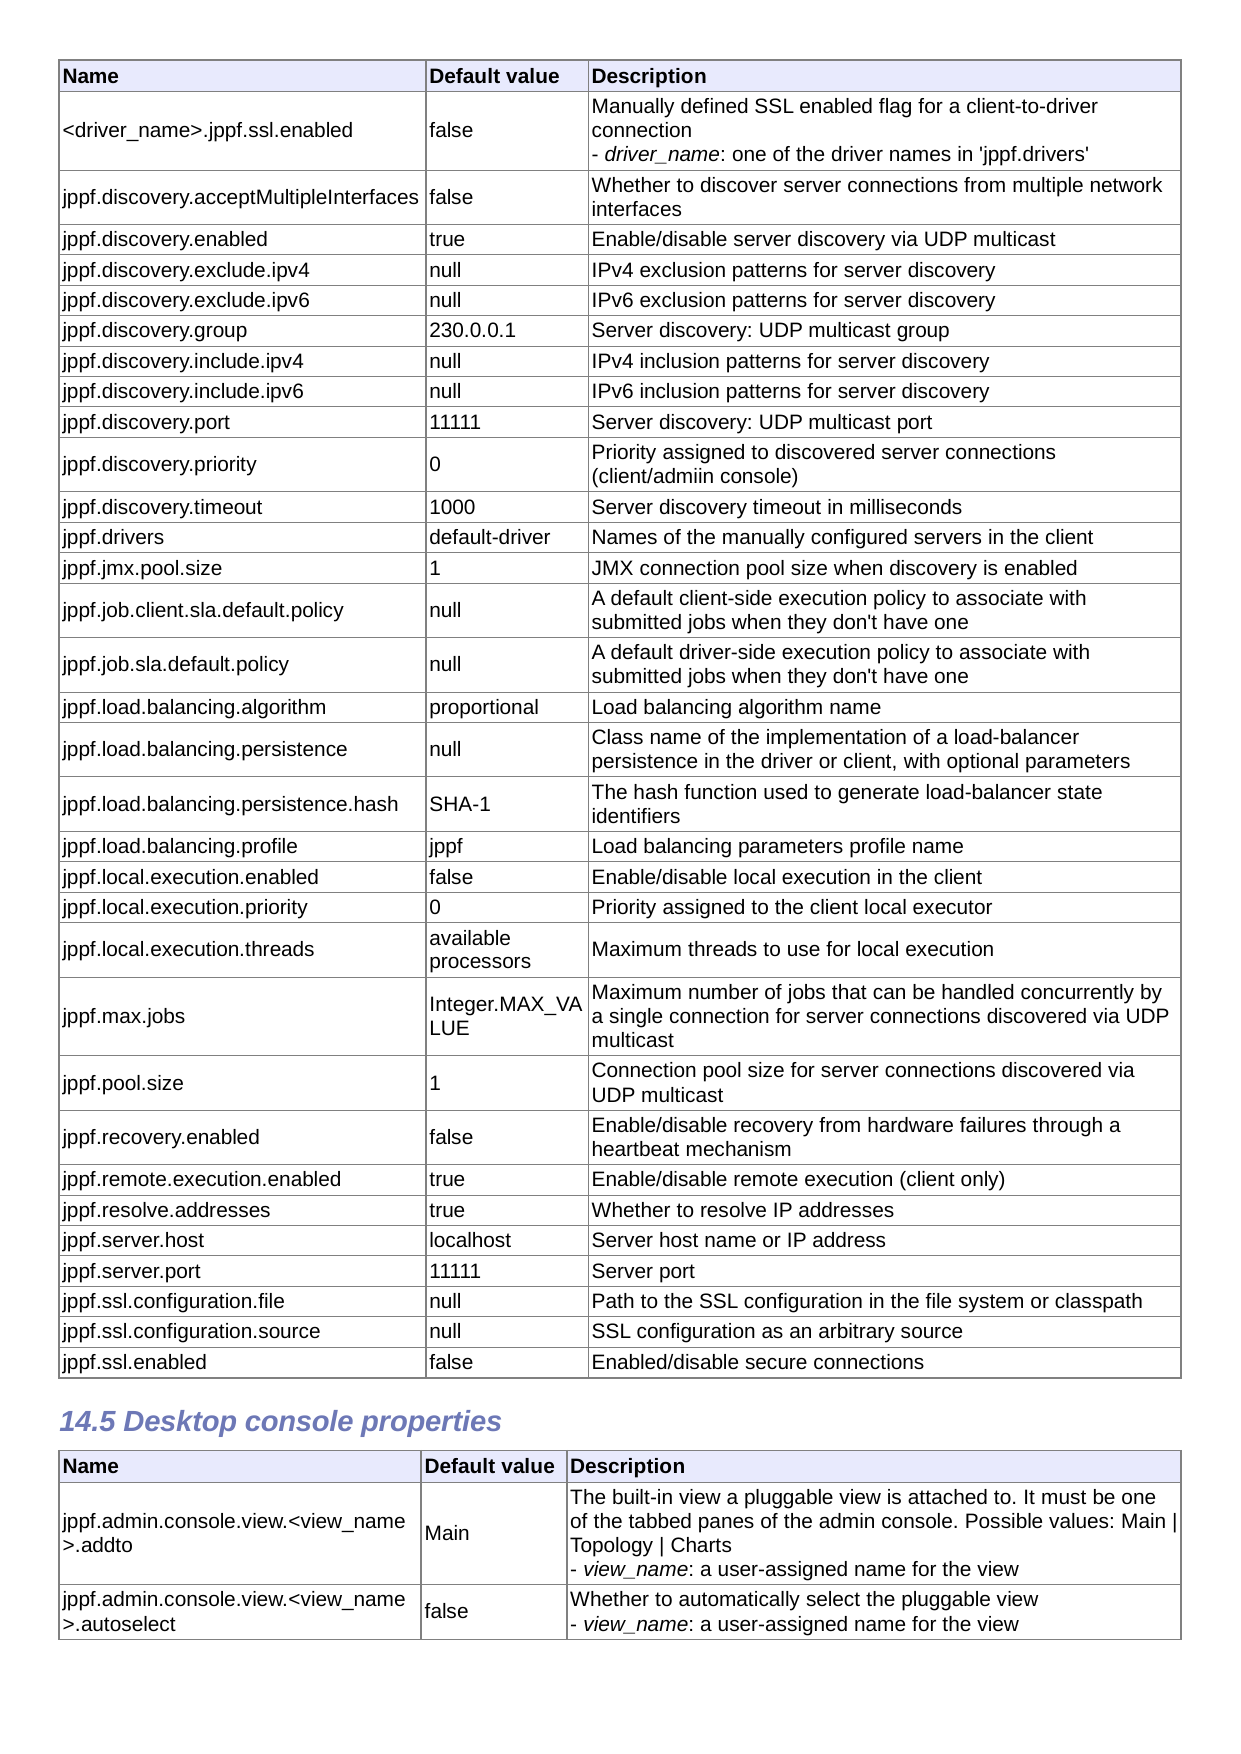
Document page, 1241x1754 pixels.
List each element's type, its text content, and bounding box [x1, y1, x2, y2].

table_cell jppf.local.execution.threads [60, 923, 425, 977]
table_cell null [427, 286, 588, 315]
table_cell jppf.local.execution.priority [60, 893, 425, 922]
table_cell null [427, 347, 588, 376]
table_cell null [427, 377, 588, 406]
table_cell Whether to automatically select the pluggable view - view_name: a user-assigned name for the view [568, 1585, 1180, 1639]
table_cell Connection pool size for server connections discovered via UDP multicast [589, 1056, 1180, 1110]
table_cell 11111 [427, 407, 588, 437]
table_cell JMX connection pool size when discovery is enabled [589, 553, 1180, 583]
table_cell jppf.discovery.exclude.ipv4 [60, 255, 425, 285]
table_cell jppf.pool.size [60, 1056, 425, 1110]
table_cell Manually defined SSL enabled flag for a client-to-driver connection - driver_name: one of the driver names in 'jppf.drivers' [589, 92, 1180, 169]
table_cell jppf.max.jobs [60, 978, 425, 1055]
subtitle Desktop console properties [59, 1404, 1181, 1437]
table_cell jppf.job.client.sla.default.policy [60, 584, 425, 637]
table_cell false [427, 1348, 588, 1377]
table_cell jppf.discovery.include.ipv4 [60, 347, 425, 376]
table_cell Server discovery timeout in milliseconds [589, 492, 1180, 522]
table_cell SSL configuration as an arbitrary source [589, 1317, 1180, 1347]
table_cell jppf.admin.console.view.<view_name>.autoselect [60, 1585, 420, 1639]
table_cell null [427, 1287, 588, 1316]
table_cell false [427, 92, 588, 169]
table_cell 1000 [427, 492, 588, 522]
table_cell Server port [589, 1256, 1180, 1286]
table_cell IPv4 exclusion patterns for server discovery [589, 255, 1180, 285]
table_cell jppf.job.sla.default.policy [60, 638, 425, 692]
table_cell A default driver-side execution policy to associate with submitted jobs when they don't have one [589, 638, 1180, 692]
table_cell Load balancing algorithm name [589, 693, 1180, 722]
table_cell SHA-1 [427, 777, 588, 831]
table_cell null [427, 638, 588, 692]
table_cell Names of the manually configured servers in the client [589, 523, 1180, 552]
table_cell IPv6 exclusion patterns for server discovery [589, 286, 1180, 315]
table_cell Load balancing parameters profile name [589, 832, 1180, 861]
table_header Description [568, 1451, 1180, 1482]
table_cell Main [422, 1483, 566, 1584]
table_cell jppf.discovery.timeout [60, 492, 425, 522]
table_cell jppf.discovery.acceptMultipleInterfaces [60, 171, 425, 224]
table_cell jppf.recovery.enabled [60, 1111, 425, 1164]
table_cell jppf.discovery.include.ipv6 [60, 377, 425, 406]
table_cell localhost [427, 1226, 588, 1255]
table_cell Enabled/disable secure connections [589, 1348, 1180, 1377]
table_cell null [427, 1317, 588, 1347]
table_cell null [427, 255, 588, 285]
table_cell Whether to discover server connections from multiple network interfaces [589, 171, 1180, 224]
table_cell jppf.discovery.port [60, 407, 425, 437]
table_cell jppf.admin.console.view.<view_name>.addto [60, 1483, 420, 1584]
table_cell available processors [427, 923, 588, 977]
table_cell jppf.jmx.pool.size [60, 553, 425, 583]
table_cell <driver_name>.jppf.ssl.enabled [60, 92, 425, 169]
table_cell Integer.MAX_VALUE [427, 978, 588, 1055]
table_cell IPv6 inclusion patterns for server discovery [589, 377, 1180, 406]
table_cell A default client-side execution policy to associate with submitted jobs when they don't have one [589, 584, 1180, 637]
table_cell Path to the SSL configuration in the file system or classpath [589, 1287, 1180, 1316]
table_cell The built-in view a pluggable view is attached to. It must be one of the tabbed panes of the admin console. Possible values: Main | Topology | Charts - view_name: a user-assigned name for the view [568, 1483, 1180, 1584]
table_cell null [427, 584, 588, 637]
table_cell Priority assigned to the client local executor [589, 893, 1180, 922]
table_cell Server discovery: UDP multicast port [589, 407, 1180, 437]
table_header Default value [427, 61, 588, 91]
table_cell Enable/disable recovery from hardware failures through a heartbeat mechanism [589, 1111, 1180, 1164]
table_cell jppf.load.balancing.algorithm [60, 693, 425, 722]
table_cell false [427, 171, 588, 224]
table_cell Maximum number of jobs that can be handled concurrently by a single connection for server connections discovered via UDP multicast [589, 978, 1180, 1055]
table_cell 230.0.0.1 [427, 316, 588, 346]
table_cell jppf.load.balancing.profile [60, 832, 425, 861]
table_cell Class name of the implementation of a load-balancer persistence in the driver or client, with optional parameters [589, 723, 1180, 776]
table_header Description [589, 61, 1180, 91]
table_cell jppf.discovery.exclude.ipv6 [60, 286, 425, 315]
table_cell default-driver [427, 523, 588, 552]
table_cell jppf.load.balancing.persistence [60, 723, 425, 776]
table_cell jppf.discovery.group [60, 316, 425, 346]
table_cell jppf [427, 832, 588, 861]
table_cell null [427, 723, 588, 776]
table_header Name [60, 1451, 420, 1482]
table_cell jppf.server.port [60, 1256, 425, 1286]
table_cell jppf.load.balancing.persistence.hash [60, 777, 425, 831]
table_cell jppf.ssl.configuration.source [60, 1317, 425, 1347]
table_cell true [427, 225, 588, 254]
table_cell jppf.ssl.configuration.file [60, 1287, 425, 1316]
table_cell Maximum threads to use for local execution [589, 923, 1180, 977]
table_cell Priority assigned to discovered server connections (client/admiin console) [589, 438, 1180, 491]
table_cell jppf.resolve.addresses [60, 1196, 425, 1225]
table_cell true [427, 1165, 588, 1194]
table_cell jppf.remote.execution.enabled [60, 1165, 425, 1194]
table_cell Server host name or IP address [589, 1226, 1180, 1255]
table_cell false [422, 1585, 566, 1639]
table_cell IPv4 inclusion patterns for server discovery [589, 347, 1180, 376]
table_cell The hash function used to generate load-balancer state identifiers [589, 777, 1180, 831]
table_header Default value [422, 1451, 566, 1482]
table_cell true [427, 1196, 588, 1225]
table_cell Enable/disable server discovery via UDP multicast [589, 225, 1180, 254]
table_cell jppf.discovery.priority [60, 438, 425, 491]
table_cell false [427, 1111, 588, 1164]
table_cell 1 [427, 553, 588, 583]
table_cell Whether to resolve IP addresses [589, 1196, 1180, 1225]
table_header Name [60, 61, 425, 91]
table_cell false [427, 862, 588, 892]
table_cell Enable/disable remote execution (client only) [589, 1165, 1180, 1194]
table_cell jppf.local.execution.enabled [60, 862, 425, 892]
table_cell proportional [427, 693, 588, 722]
table_cell jppf.drivers [60, 523, 425, 552]
table_cell jppf.server.host [60, 1226, 425, 1255]
table_cell jppf.discovery.enabled [60, 225, 425, 254]
table_cell 0 [427, 893, 588, 922]
table_cell jppf.ssl.enabled [60, 1348, 425, 1377]
table_cell Server discovery: UDP multicast group [589, 316, 1180, 346]
table_cell 11111 [427, 1256, 588, 1286]
table_cell Enable/disable local execution in the client [589, 862, 1180, 892]
table_cell 1 [427, 1056, 588, 1110]
table_cell 0 [427, 438, 588, 491]
